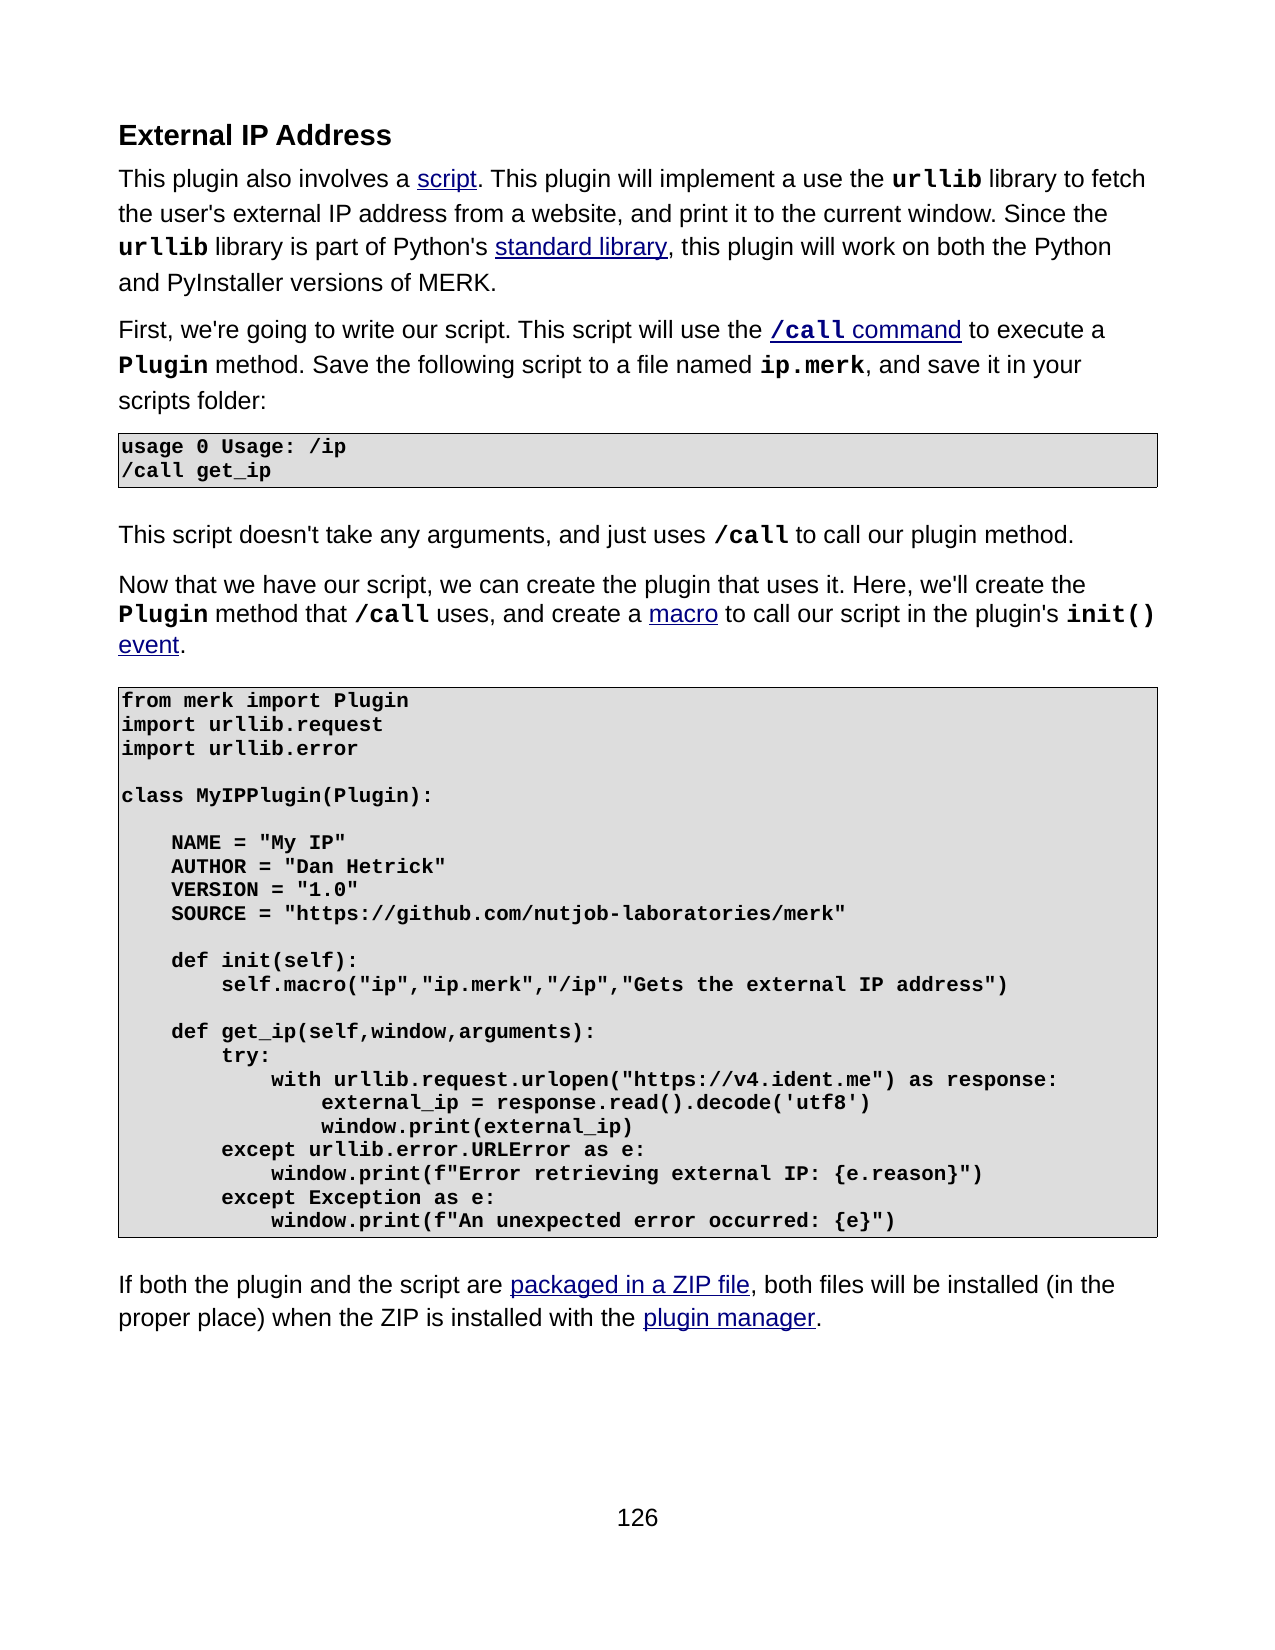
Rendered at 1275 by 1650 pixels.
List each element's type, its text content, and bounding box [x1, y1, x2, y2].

text This plugin also involves a script. This plugin will implement a use the urllib library to fetch the user's external IP address from a website, and print it to the current window. Since the urllib library is part of Python's standard library, this plugin will work on both the Python and PyInstaller versions of MERK. [118, 164, 1157, 296]
table_header from merk import Plugin import urllib.request import urllib.error class MyIPPlugin(Plugin): NAME = "My IP" AUTHOR = "Dan Hetrick" VERSION = "1.0" SOURCE = "https://github.com/nutjob-laboratories/merk" def init(self): self.macro("ip","ip.merk","/ip","Gets the external IP address") def get_ip(self,window,arguments): try: with urllib.request.urlopen("https://v4.ident.me") as response: external_ip = response.read().decode('utf8') window.print(external_ip) except urllib.error.URLError as e: window.print(f"Error retrieving external IP: {e.reason}") except Exception as e: window.print(f"An unexpected error occurred: {e}") [119, 688, 1157, 1237]
text First, we're going to write our script. This script will use the /call command to execute a Plugin method. Save the following script to a file named ip.merk, and save it in your scripts folder: [118, 315, 1157, 414]
text Now that we have our script, we can create the plugin that uses it. Here, we'll create the Plugin method that /call uses, and create a macro to call our script in the plugin's init() event. [118, 570, 1157, 658]
table_header usage 0 Usage: /ip /call get_ip [119, 434, 1157, 487]
text If both the plugin and the script are packaged in a ZIP file, both files will be installed (in the proper place) when the ZIP is installed with the plugin manager. [118, 1238, 1157, 1332]
subtitle External IP Address [118, 118, 1157, 152]
text This script doesn't take any arguments, and just uses /call to call our plugin method. [118, 488, 1157, 551]
